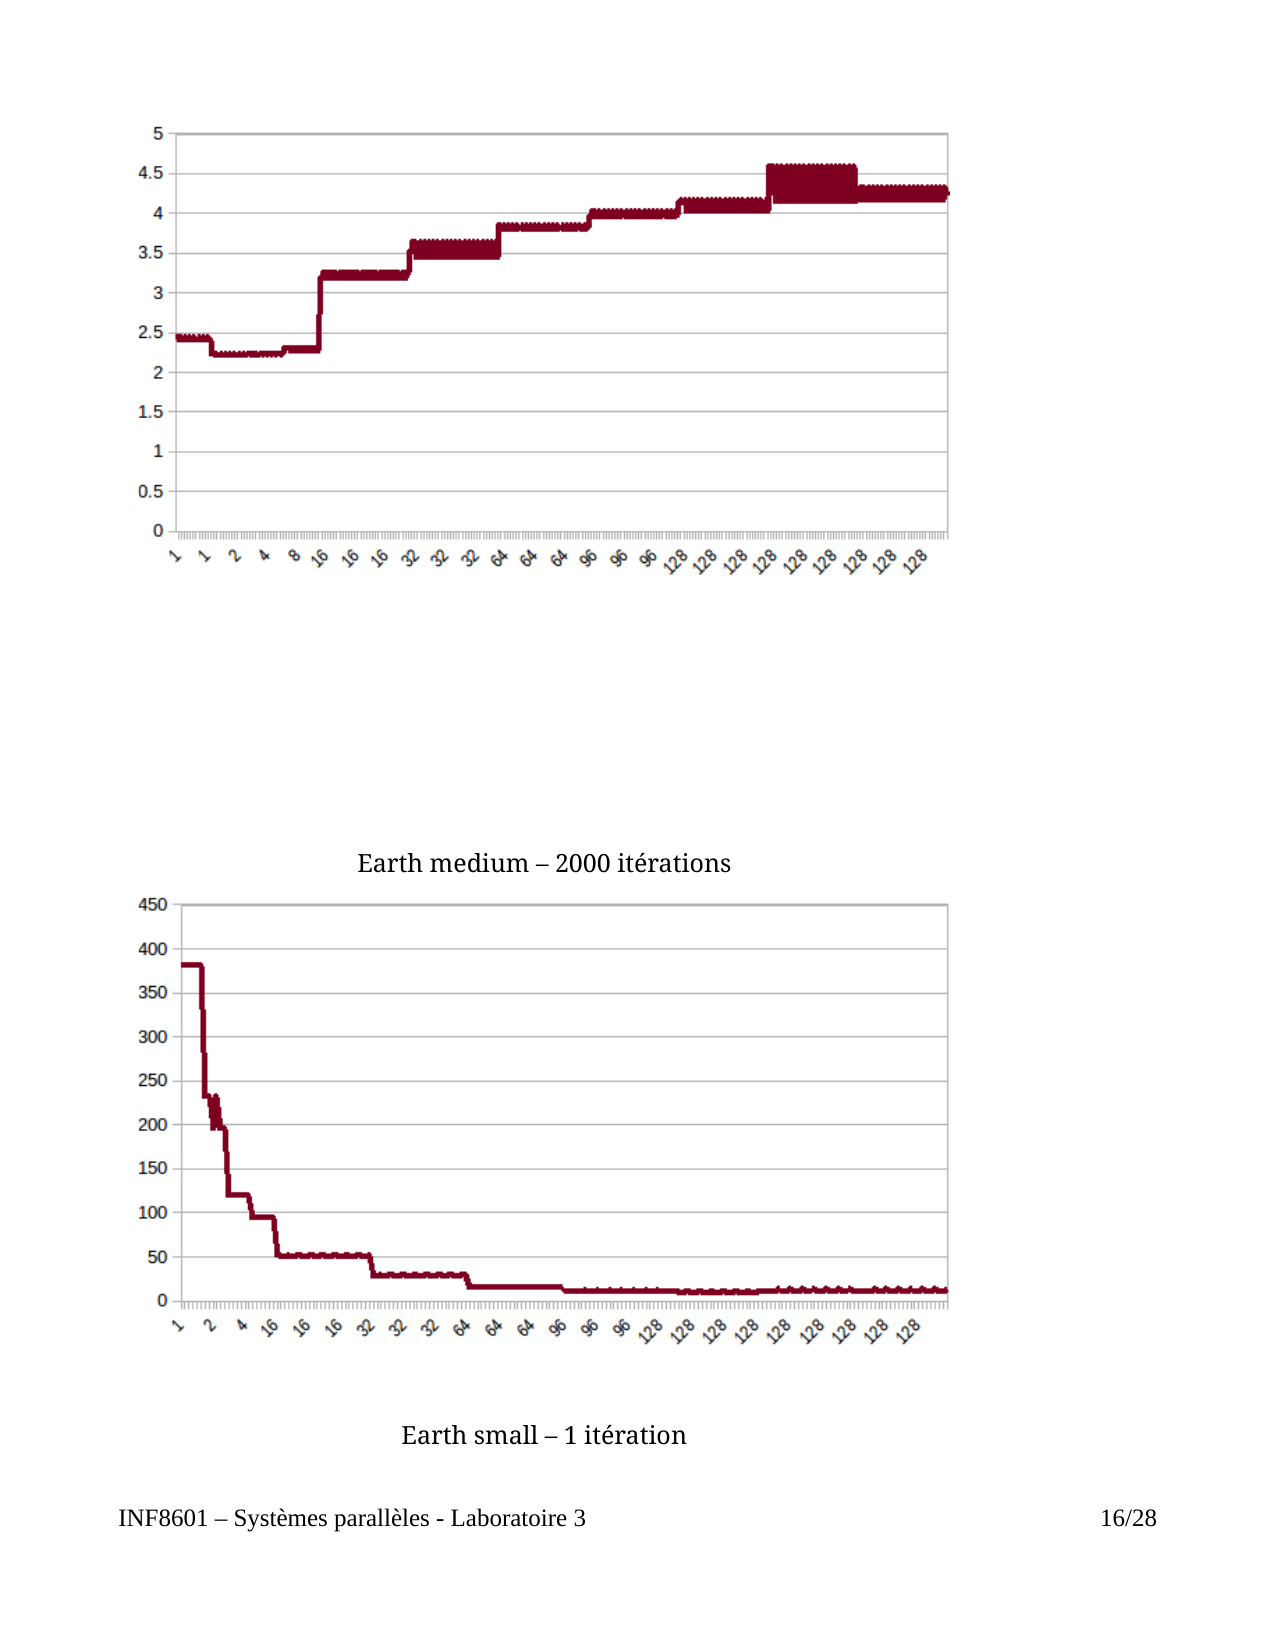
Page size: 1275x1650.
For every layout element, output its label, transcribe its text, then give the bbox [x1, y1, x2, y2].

table_cell Earth medium – 2000 itérations Earth small – 1 itération [118, 590, 970, 1458]
picture [138, 123, 950, 590]
picture [138, 894, 950, 1354]
table_cell [1064, 118, 1157, 1458]
table_cell [970, 118, 1063, 1458]
table_cell [118, 118, 970, 589]
